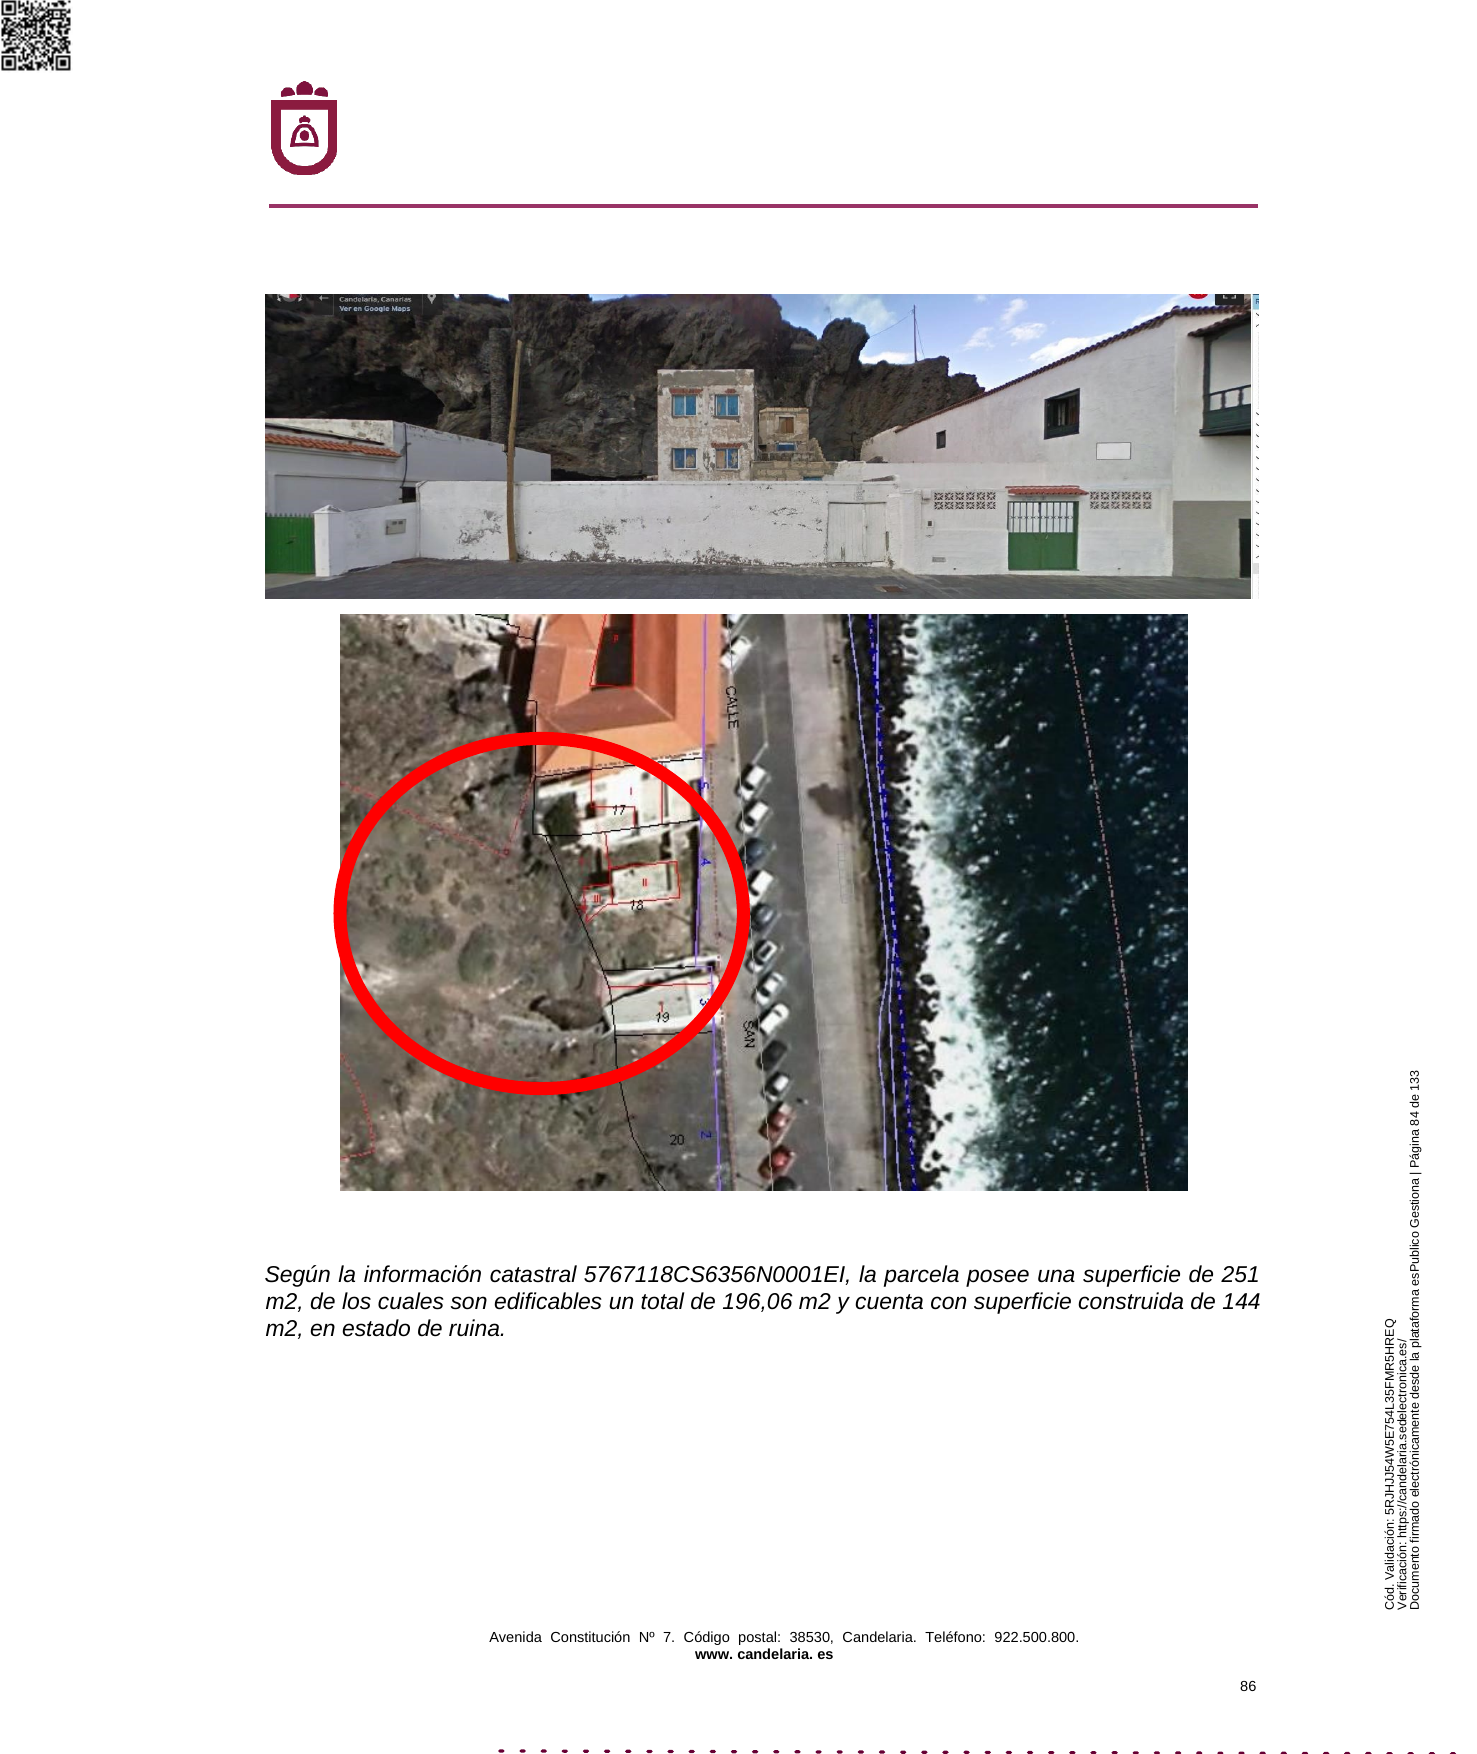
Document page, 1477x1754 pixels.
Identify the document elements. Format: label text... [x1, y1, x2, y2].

text Según la información catastral 5767118CS6356N0001EI, la parcela posee una superficie de 251 m2, de los cuales son edificables un total de 196,06 m2 y cuenta con superficie construida de 144 m2, en estado de ruina. [264, 1261, 1263, 1342]
